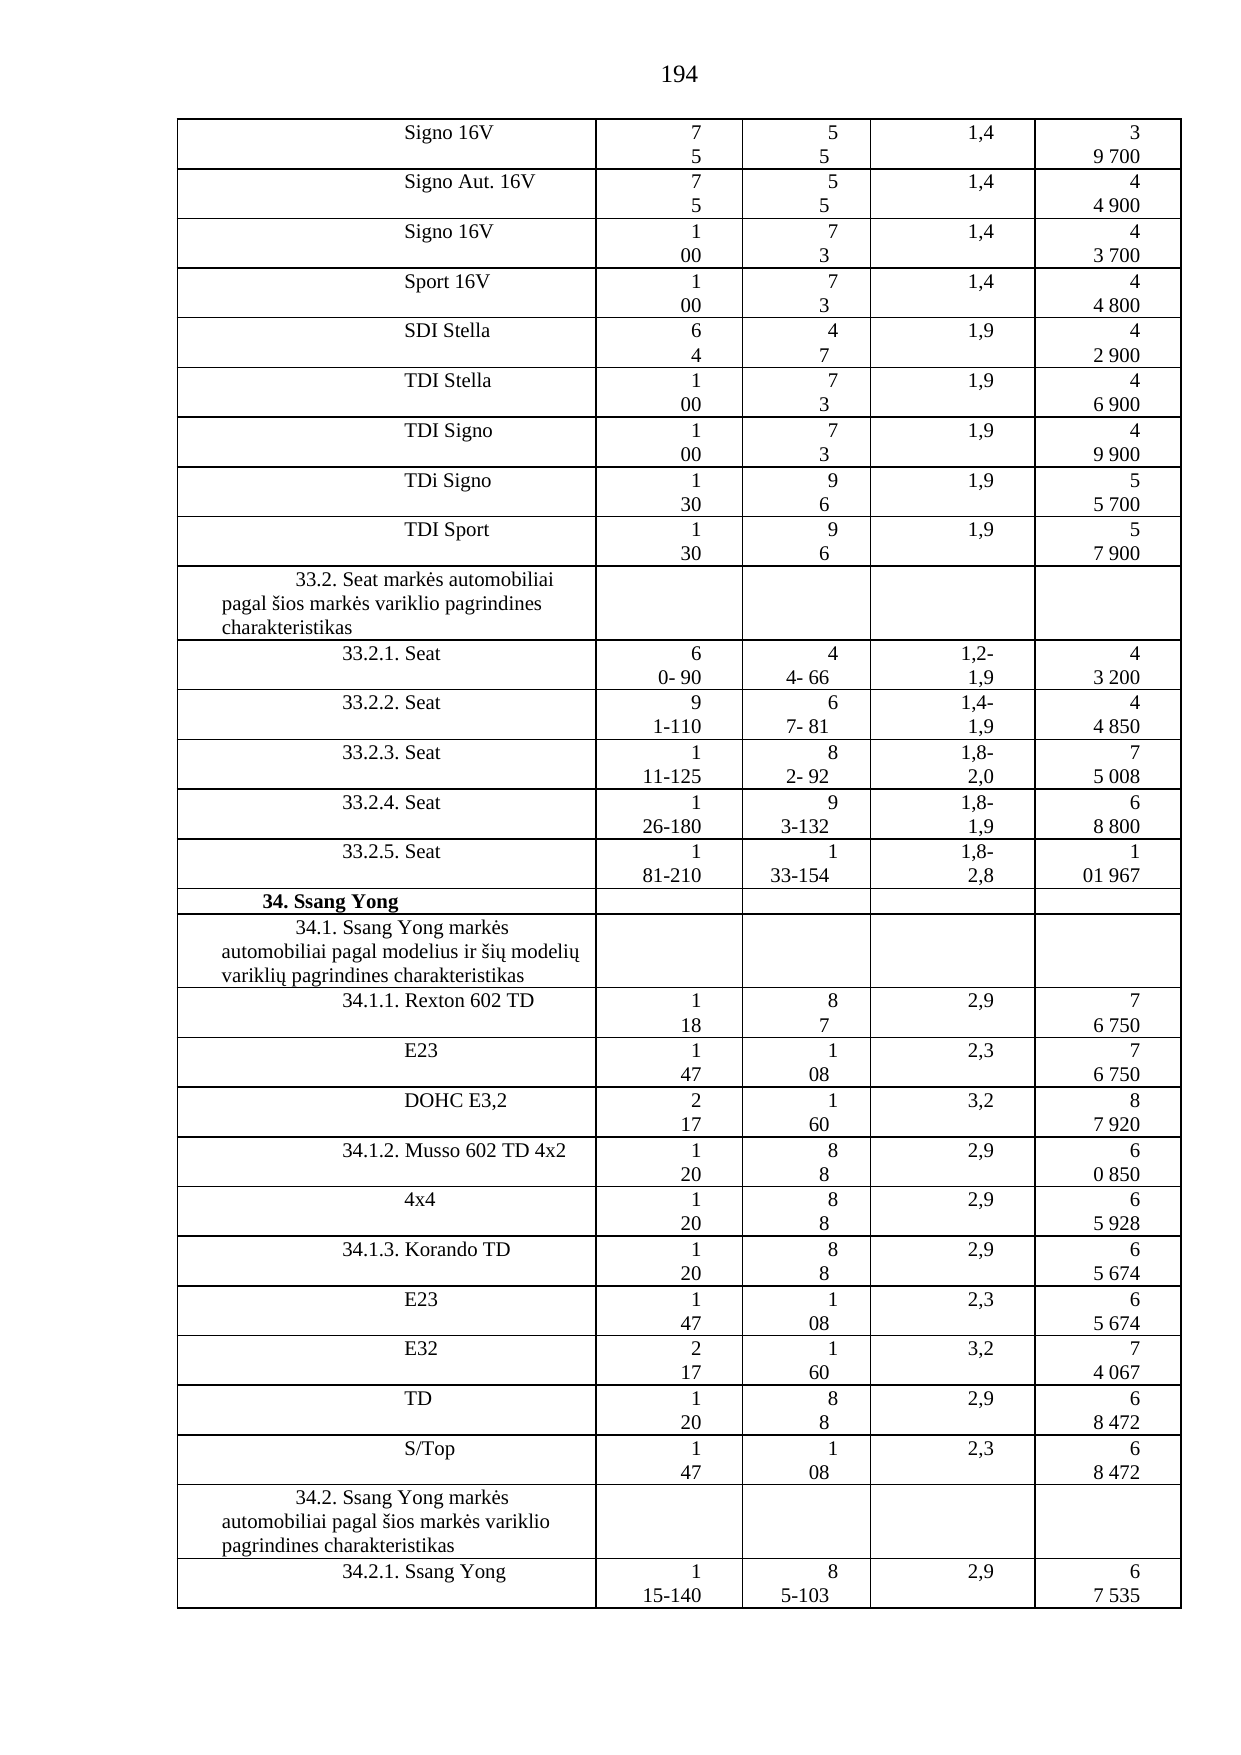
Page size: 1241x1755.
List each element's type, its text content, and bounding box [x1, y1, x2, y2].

table_cell 1,9 [871, 468, 1034, 516]
table_cell 1,9 [871, 318, 1034, 367]
table_cell 96 [743, 468, 870, 516]
table_cell Signo 16V [178, 219, 595, 267]
table_cell [743, 889, 870, 913]
table_cell 133-154 [743, 840, 870, 887]
table_cell 67- 81 [743, 690, 870, 738]
table_cell 44 900 [1036, 170, 1180, 217]
table_cell 217 [597, 1336, 742, 1384]
table_cell 1,9 [871, 418, 1034, 466]
table_cell 68 472 [1036, 1436, 1180, 1484]
table_cell [597, 567, 742, 639]
table_cell 34.1. Ssang Yong markės automobiliai pagal modelius ir šių modelių variklių pagrindines charakteristikas [178, 915, 595, 987]
table_cell 55 [743, 120, 870, 168]
table_cell 147 [597, 1436, 742, 1484]
table_cell 108 [743, 1287, 870, 1335]
table_cell 2,9 [871, 988, 1034, 1037]
table_cell E23 [178, 1038, 595, 1086]
table_cell 55 700 [1036, 468, 1180, 516]
table_cell 60 850 [1036, 1138, 1180, 1186]
table_cell 33.2.1. Seat [178, 641, 595, 689]
table_cell 108 [743, 1436, 870, 1484]
table_cell 64 [597, 318, 742, 367]
table_cell 49 900 [1036, 418, 1180, 466]
table_cell 88 [743, 1138, 870, 1186]
table_cell 100 [597, 418, 742, 466]
table_cell E32 [178, 1336, 595, 1384]
table_cell 130 [597, 517, 742, 565]
table_cell 65 674 [1036, 1287, 1180, 1335]
table_cell 120 [597, 1237, 742, 1285]
table_cell 57 900 [1036, 517, 1180, 565]
table_cell 44 800 [1036, 269, 1180, 317]
table_cell 68 800 [1036, 790, 1180, 838]
table_cell 91-110 [597, 690, 742, 738]
table_cell 1,4 [871, 170, 1034, 217]
table_cell 130 [597, 468, 742, 516]
table_cell 33.2.5. Seat [178, 840, 595, 887]
table_cell 68 472 [1036, 1386, 1180, 1434]
table_cell 96 [743, 517, 870, 565]
table_cell 126-180 [597, 790, 742, 838]
table_cell 111-125 [597, 740, 742, 788]
table_cell 120 [597, 1187, 742, 1235]
table_cell 33.2.4. Seat [178, 790, 595, 838]
table_cell 1,4 [871, 269, 1034, 317]
table_cell 2,3 [871, 1436, 1034, 1484]
table_cell 120 [597, 1386, 742, 1434]
table_cell [871, 567, 1034, 639]
table_cell [1036, 567, 1180, 639]
table_cell 85-103 [743, 1559, 870, 1607]
table_cell 34.1.1. Rexton 602 TD [178, 988, 595, 1037]
table_cell 43 700 [1036, 219, 1180, 267]
table_cell 34.2.1. Ssang Yong [178, 1559, 595, 1607]
table_cell 3,2 [871, 1336, 1034, 1384]
table_cell 108 [743, 1038, 870, 1086]
table_cell 73 [743, 418, 870, 466]
table_cell 160 [743, 1088, 870, 1136]
table_cell 75 008 [1036, 740, 1180, 788]
table_cell 115-140 [597, 1559, 742, 1607]
table_cell 34.2. Ssang Yong markės automobiliai pagal šios markės variklio pagrindines charakteristikas [178, 1485, 595, 1557]
table_cell 47 [743, 318, 870, 367]
table_cell SDI Stella [178, 318, 595, 367]
table_cell [743, 915, 870, 987]
table_cell 34.1.2. Musso 602 TD 4x2 [178, 1138, 595, 1186]
table_cell [1036, 889, 1180, 913]
table_cell 2,9 [871, 1386, 1034, 1434]
table_cell 2,9 [871, 1237, 1034, 1285]
table_cell Signo 16V [178, 120, 595, 168]
table_cell DOHC E3,2 [178, 1088, 595, 1136]
table_cell 101 967 [1036, 840, 1180, 887]
table_cell [743, 567, 870, 639]
table_cell 147 [597, 1038, 742, 1086]
table_cell 147 [597, 1287, 742, 1335]
table_cell 118 [597, 988, 742, 1037]
table_cell [597, 889, 742, 913]
table_cell 1,2-1,9 [871, 641, 1034, 689]
table_cell TD [178, 1386, 595, 1434]
table_cell [597, 1485, 742, 1557]
table_cell 1,8-1,9 [871, 790, 1034, 838]
table_cell 33.2.3. Seat [178, 740, 595, 788]
table_cell Signo Aut. 16V [178, 170, 595, 217]
table_cell 73 [743, 269, 870, 317]
table_cell 100 [597, 368, 742, 416]
table_cell 75 [597, 120, 742, 168]
table_cell 74 067 [1036, 1336, 1180, 1384]
table_cell 75 [597, 170, 742, 217]
table_cell 1,4-1,9 [871, 690, 1034, 738]
table_cell 87 920 [1036, 1088, 1180, 1136]
table_cell 44 850 [1036, 690, 1180, 738]
table_cell [1036, 1485, 1180, 1557]
table_cell 100 [597, 219, 742, 267]
table_cell 44- 66 [743, 641, 870, 689]
table_cell 4x4 [178, 1187, 595, 1235]
table_cell TDI Stella [178, 368, 595, 416]
table_cell 88 [743, 1237, 870, 1285]
table_cell 39 700 [1036, 120, 1180, 168]
table_cell 55 [743, 170, 870, 217]
table_cell 33.2. Seat markės automobiliai pagal šios markės variklio pagrindines charakteristikas [178, 567, 595, 639]
table_cell [871, 889, 1034, 913]
table_cell 1,4 [871, 120, 1034, 168]
table_cell TDI Signo [178, 418, 595, 466]
table_cell 181-210 [597, 840, 742, 887]
table_cell S/Top [178, 1436, 595, 1484]
table_cell 1,8-2,8 [871, 840, 1034, 887]
table_cell [743, 1485, 870, 1557]
table_cell 33.2.2. Seat [178, 690, 595, 738]
table_cell 2,9 [871, 1138, 1034, 1186]
table_cell 3,2 [871, 1088, 1034, 1136]
table_cell 120 [597, 1138, 742, 1186]
table_cell 67 535 [1036, 1559, 1180, 1607]
table_cell [1036, 915, 1180, 987]
table_cell 46 900 [1036, 368, 1180, 416]
table_cell 65 928 [1036, 1187, 1180, 1235]
table_cell [597, 915, 742, 987]
table_cell [871, 1485, 1034, 1557]
table_cell TDI Sport [178, 517, 595, 565]
table_cell 100 [597, 269, 742, 317]
table_cell 73 [743, 368, 870, 416]
table_cell 88 [743, 1386, 870, 1434]
table_cell [871, 915, 1034, 987]
table_cell 43 200 [1036, 641, 1180, 689]
table_cell 60- 90 [597, 641, 742, 689]
table_cell 42 900 [1036, 318, 1180, 367]
table_cell 2,3 [871, 1038, 1034, 1086]
table_cell 82- 92 [743, 740, 870, 788]
table_cell TDi Signo [178, 468, 595, 516]
table_cell Sport 16V [178, 269, 595, 317]
table_cell 160 [743, 1336, 870, 1384]
table_cell 73 [743, 219, 870, 267]
table_cell 1,4 [871, 219, 1034, 267]
table_cell 1,8-2,0 [871, 740, 1034, 788]
table_cell 76 750 [1036, 1038, 1180, 1086]
table_cell 34.1.3. Korando TD [178, 1237, 595, 1285]
table_cell 2,3 [871, 1287, 1034, 1335]
table_cell 93-132 [743, 790, 870, 838]
table_cell E23 [178, 1287, 595, 1335]
table_cell 88 [743, 1187, 870, 1235]
table_cell 2,9 [871, 1187, 1034, 1235]
table_cell 2,9 [871, 1559, 1034, 1607]
table_cell 76 750 [1036, 988, 1180, 1037]
table_cell 34. Ssang Yong [178, 889, 595, 913]
table_cell 1,9 [871, 368, 1034, 416]
table_cell 65 674 [1036, 1237, 1180, 1285]
table_cell 1,9 [871, 517, 1034, 565]
table_cell 217 [597, 1088, 742, 1136]
table_cell 87 [743, 988, 870, 1037]
